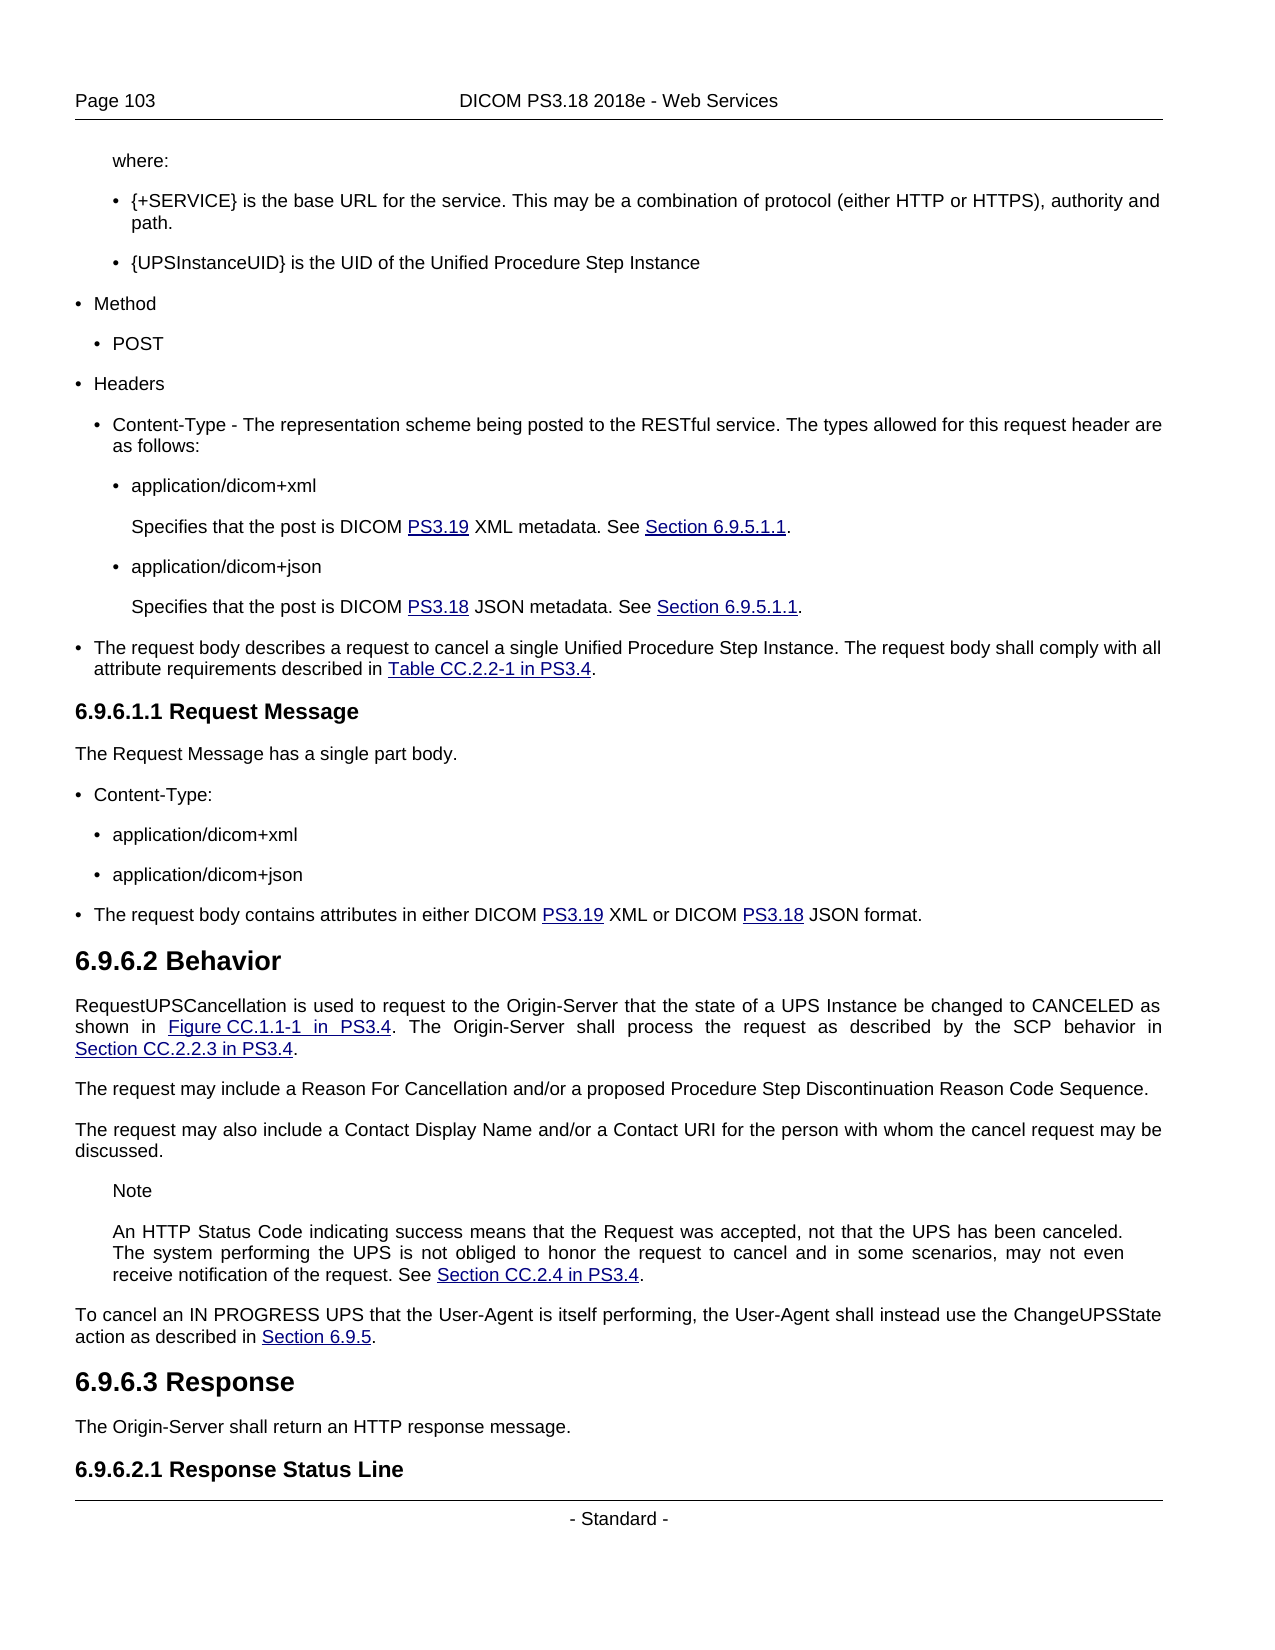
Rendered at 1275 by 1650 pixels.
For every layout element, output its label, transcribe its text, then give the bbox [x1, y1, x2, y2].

list Specifies that the post is DICOM PS3.18 JSON metadata. See Section 6.9.5.1.1. [112, 596, 1162, 618]
text An HTTP Status Code indicating success means that the Request was accepted, not that the UPS has been canceled. The system performing the UPS is not obliged to honor the request to cancel and in some scenarios, may not even receive notification of the request. See Section CC.2.4 in PS3.4. [112, 1221, 1125, 1285]
text 6.9.6.3 Response [75, 1366, 1162, 1397]
text The Request Message has a single part body. [75, 743, 1162, 764]
list Method [75, 292, 1162, 314]
text The request may include a Reason For Cancellation and/or a proposed Procedure Step Discontinuation Reason Code Sequence. [75, 1078, 1162, 1099]
text Note [112, 1180, 1125, 1202]
text 6.9.6.1.1 Request Message [75, 698, 1162, 724]
list where: [94, 150, 1162, 172]
list application/dicom+json [94, 864, 1162, 886]
list Specifies that the post is DICOM PS3.19 XML metadata. See Section 6.9.5.1.1. [112, 516, 1162, 537]
list {UPSInstanceUID} is the UID of the Unified Procedure Step Instance [112, 252, 1162, 274]
list Content-Type: [75, 783, 1162, 805]
text 6.9.6.2 Behavior [75, 944, 1162, 976]
list application/dicom+xml [94, 824, 1162, 845]
list Headers [75, 373, 1162, 395]
list The request body describes a request to cancel a single Unified Procedure Step Instance. The request body shall comply with all attribute requirements described in Table CC.2.2-1 in PS3.4. [75, 637, 1162, 680]
text The Origin-Server shall return an HTTP response message. [75, 1416, 1162, 1437]
list application/dicom+json [112, 556, 1162, 577]
text RequestUPSCancellation is used to request to the Origin-Server that the state of a UPS Instance be changed to CANCELED as shown in Figure CC.1.1-1 in PS3.4. The Origin-Server shall process the request as described by the SCP behavior in Section CC.2.2.3 in PS3.4. [75, 994, 1162, 1059]
list Content-Type - The representation scheme being posted to the RESTful service. The types allowed for this request header are as follows: [94, 413, 1162, 457]
list {+SERVICE} is the base URL for the service. This may be a combination of protocol (either HTTP or HTTPS), authority and path. [112, 190, 1162, 233]
list application/dicom+xml [112, 475, 1162, 497]
text The request may also include a Contact Display Name and/or a Contact URI for the person with whom the cancel request may be discussed. [75, 1118, 1162, 1161]
text 6.9.6.2.1 Response Status Line [75, 1456, 1162, 1482]
list POST [94, 333, 1162, 354]
text To cancel an IN PROGRESS UPS that the User-Agent is itself performing, the User-Agent shall instead use the ChangeUPSState action as described in Section 6.9.5. [75, 1304, 1162, 1347]
list The request body contains attributes in either DICOM PS3.19 XML or DICOM PS3.18 JSON format. [75, 904, 1162, 926]
